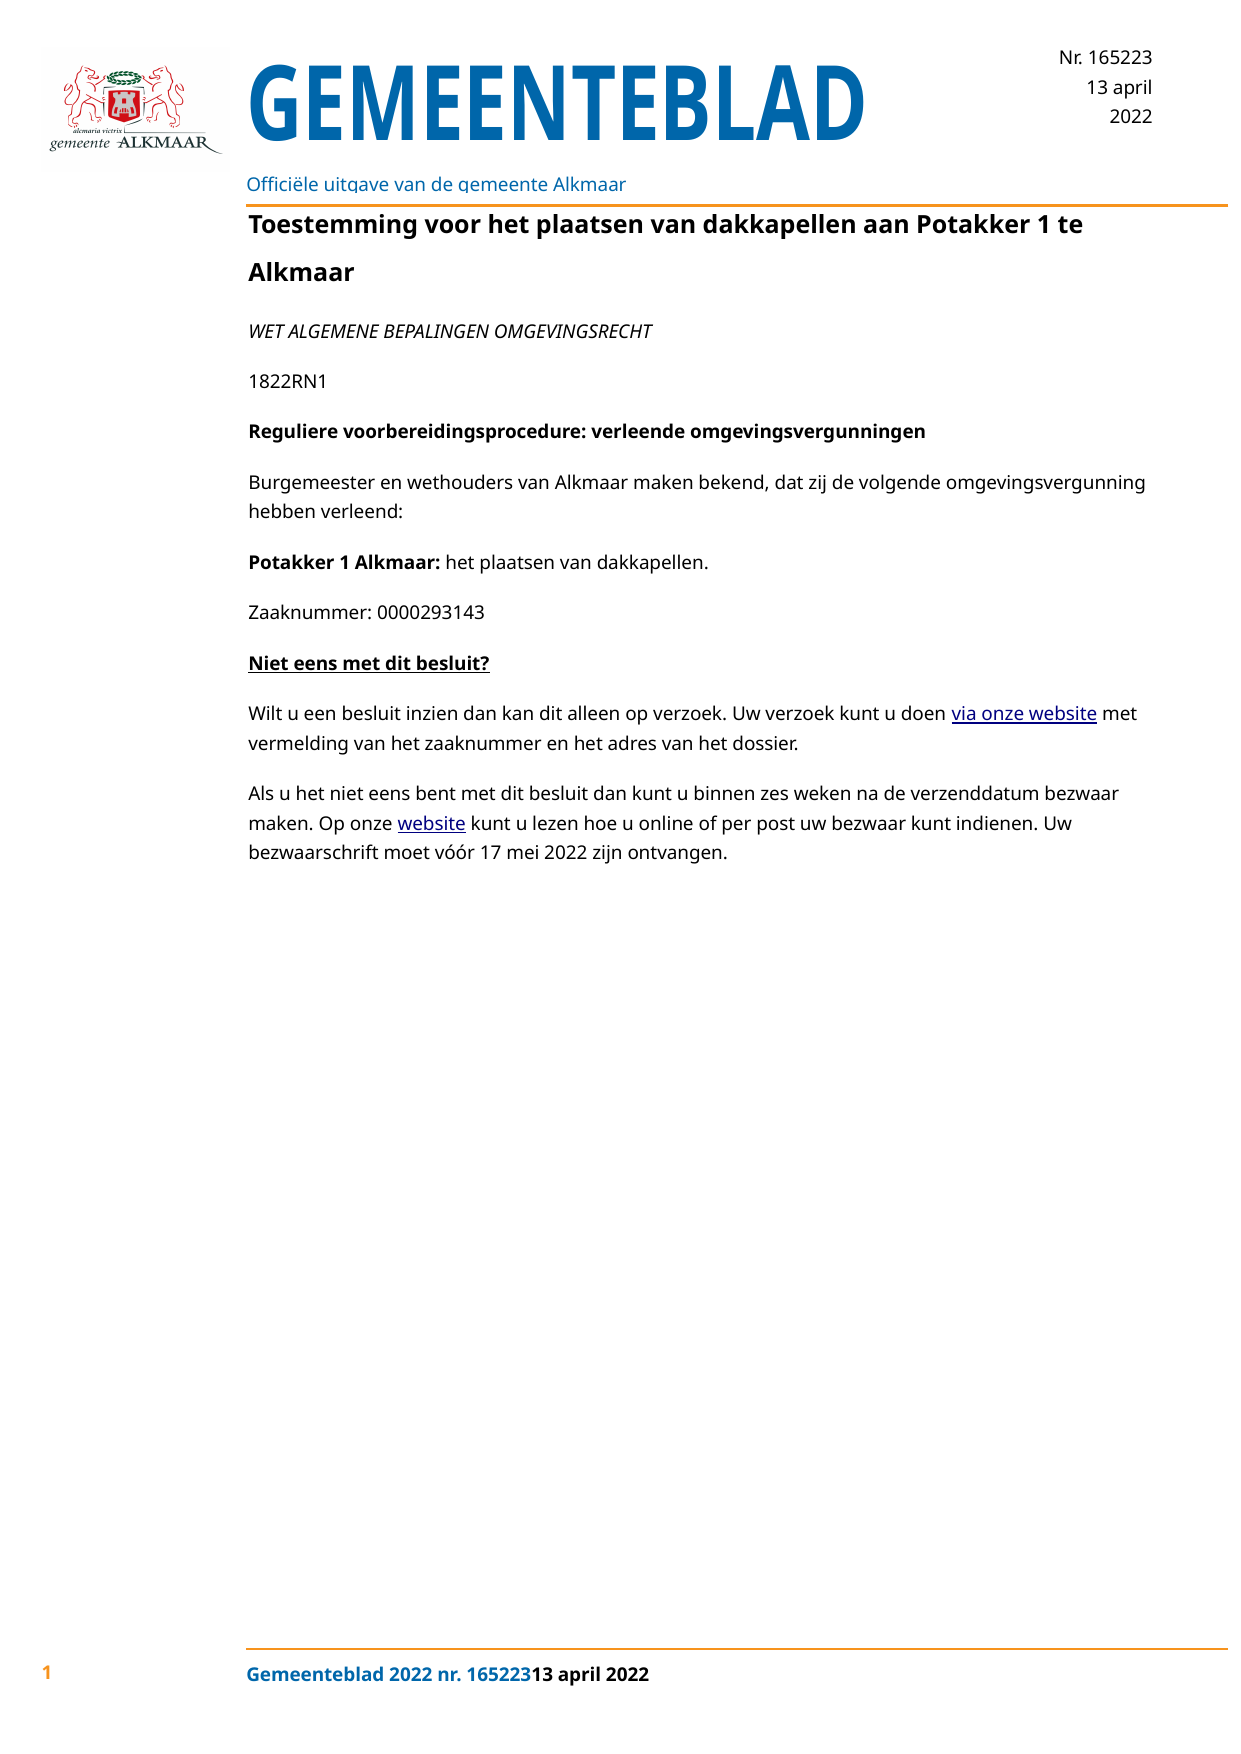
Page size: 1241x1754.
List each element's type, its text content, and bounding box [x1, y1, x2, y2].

text Zaaknummer: 0000293143 [248, 599, 1152, 625]
text Burgemeester en wethouders van Alkmaar maken bekend, dat zij de volgende omgevingsvergunning hebben verleend: [248, 469, 1152, 524]
text Toestemming voor het plaatsen van dakkapellen aan Potakker 1 te Alkmaar [248, 207, 1152, 288]
text Als u het niet eens bent met dit besluit dan kunt u binnen zes weken na de verzenddatum bezwaar maken. Op onze website kunt u lezen hoe u online of per post uw bezwaar kunt indienen. Uw bezwaarschrift moet vóór 17 mei 2022 zijn ontvangen. [248, 780, 1152, 865]
text WET ALGEMENE BEPALINGEN OMGEVINGSRECHT [248, 318, 1152, 344]
text 1822RN1 [248, 368, 1152, 394]
text Wilt u een besluit inzien dan kan dit alleen op verzoek. Uw verzoek kunt u doen via onze website met vermelding van het zaaknummer en het adres van het dossier. [248, 700, 1152, 756]
text Potakker 1 Alkmaar: het plaatsen van dakkapellen. [248, 549, 1152, 575]
text Reguliere voorbereidingsprocedure: verleende omgevingsvergunningen [248, 419, 1152, 444]
picture [41, 47, 231, 172]
text Niet eens met dit besluit? [248, 650, 1152, 676]
